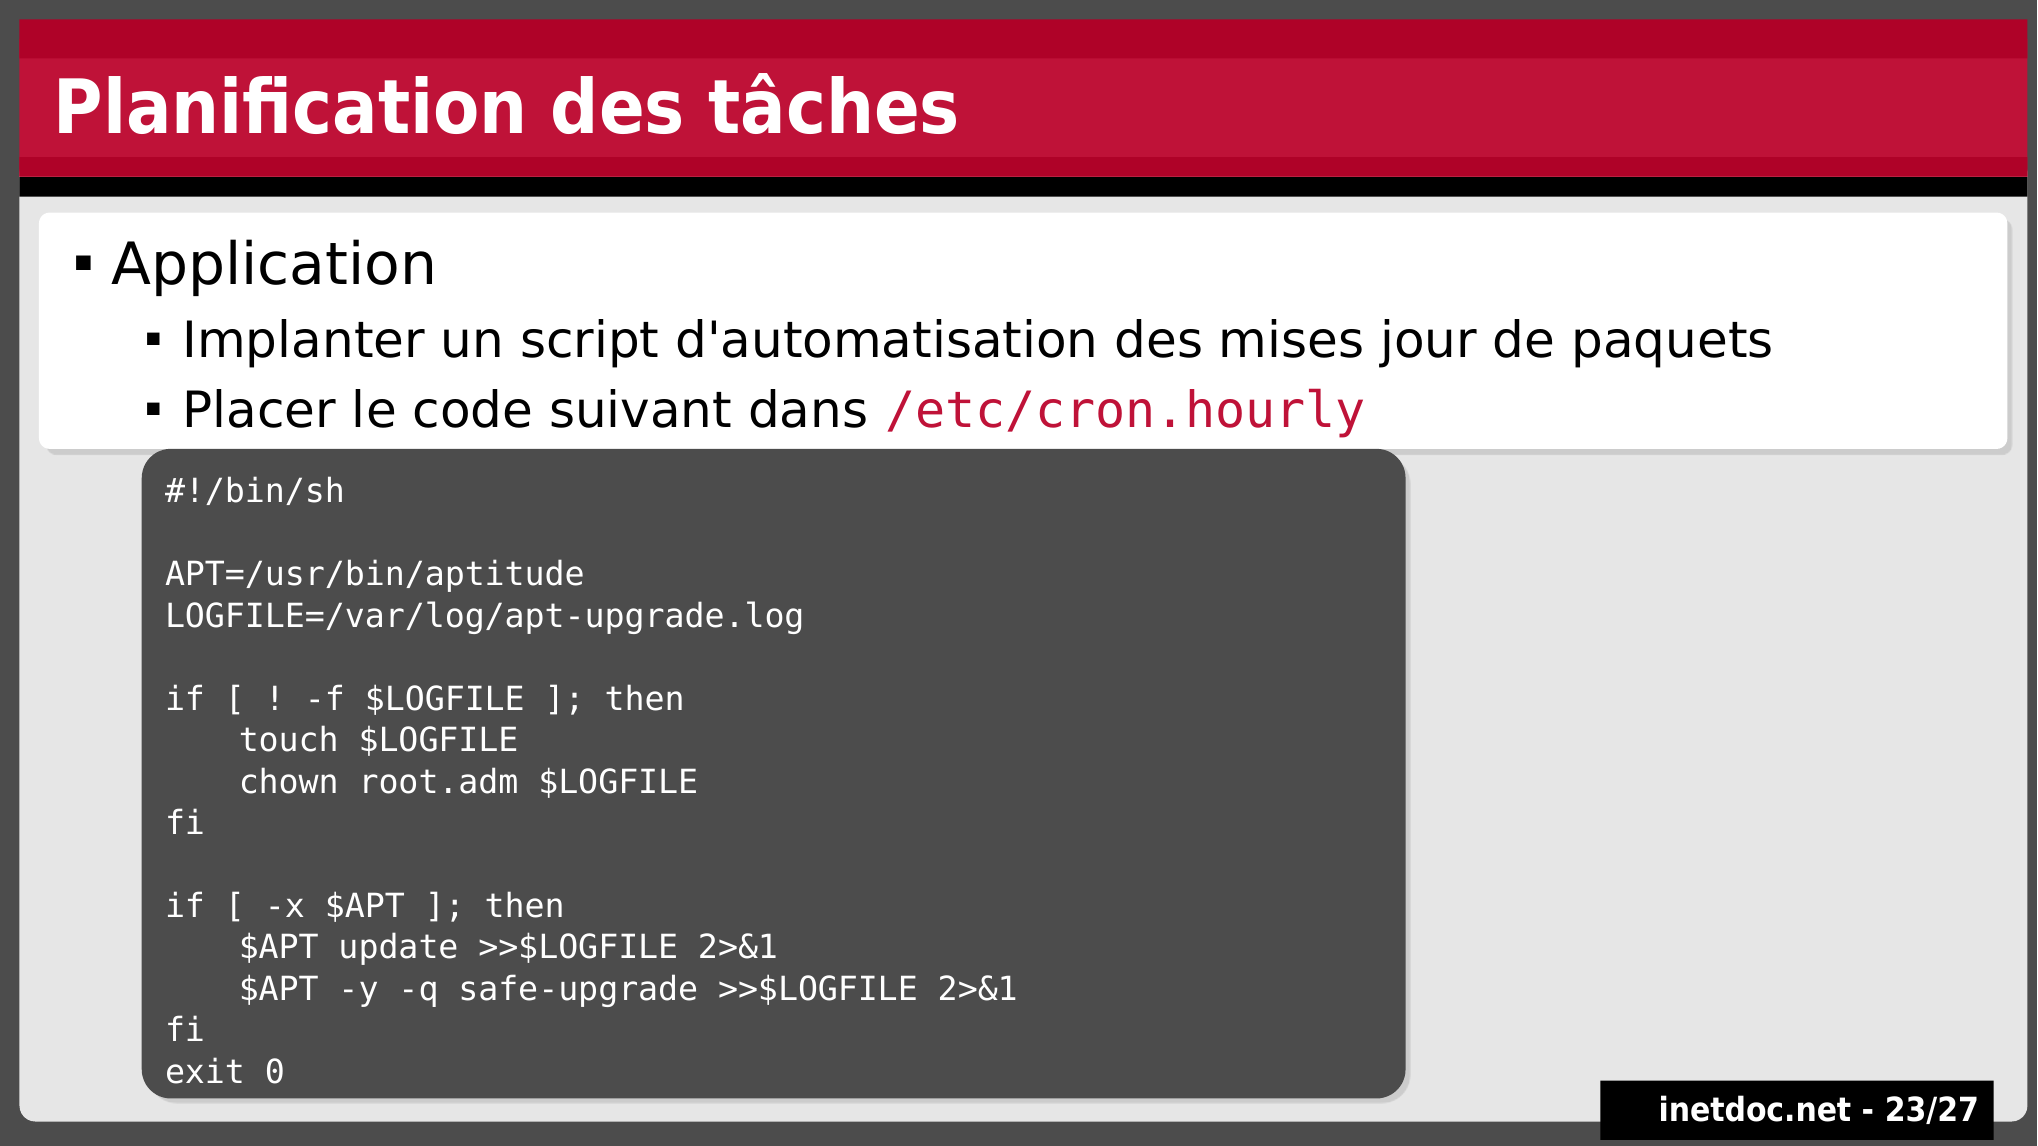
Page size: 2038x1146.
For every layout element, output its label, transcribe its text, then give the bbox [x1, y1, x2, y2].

text_box [19, 19, 2028, 59]
text_box [19, 157, 2028, 1122]
text_box Planification des tâches [19, 59, 2028, 157]
text_box inetdoc.net - <numéro>/27 [1600, 1080, 1994, 1140]
text_box Application Implanter un script d'automatisation des mises jour de paquets Placer le code suivant dans /etc/cron.hourly [38, 212, 2008, 449]
text_box #!/bin/sh APT=/usr/bin/aptitude LOGFILE=/var/log/apt-upgrade.log if [ ! -f $LOGFILE ]; then touch $LOGFILE chown root.adm $LOGFILE fi if [ -x $APT ]; then $APT update >>$LOGFILE 2>&1 $APT -y -q safe-upgrade >>$LOGFILE 2>&1 fi exit 0 [141, 448, 1406, 1099]
